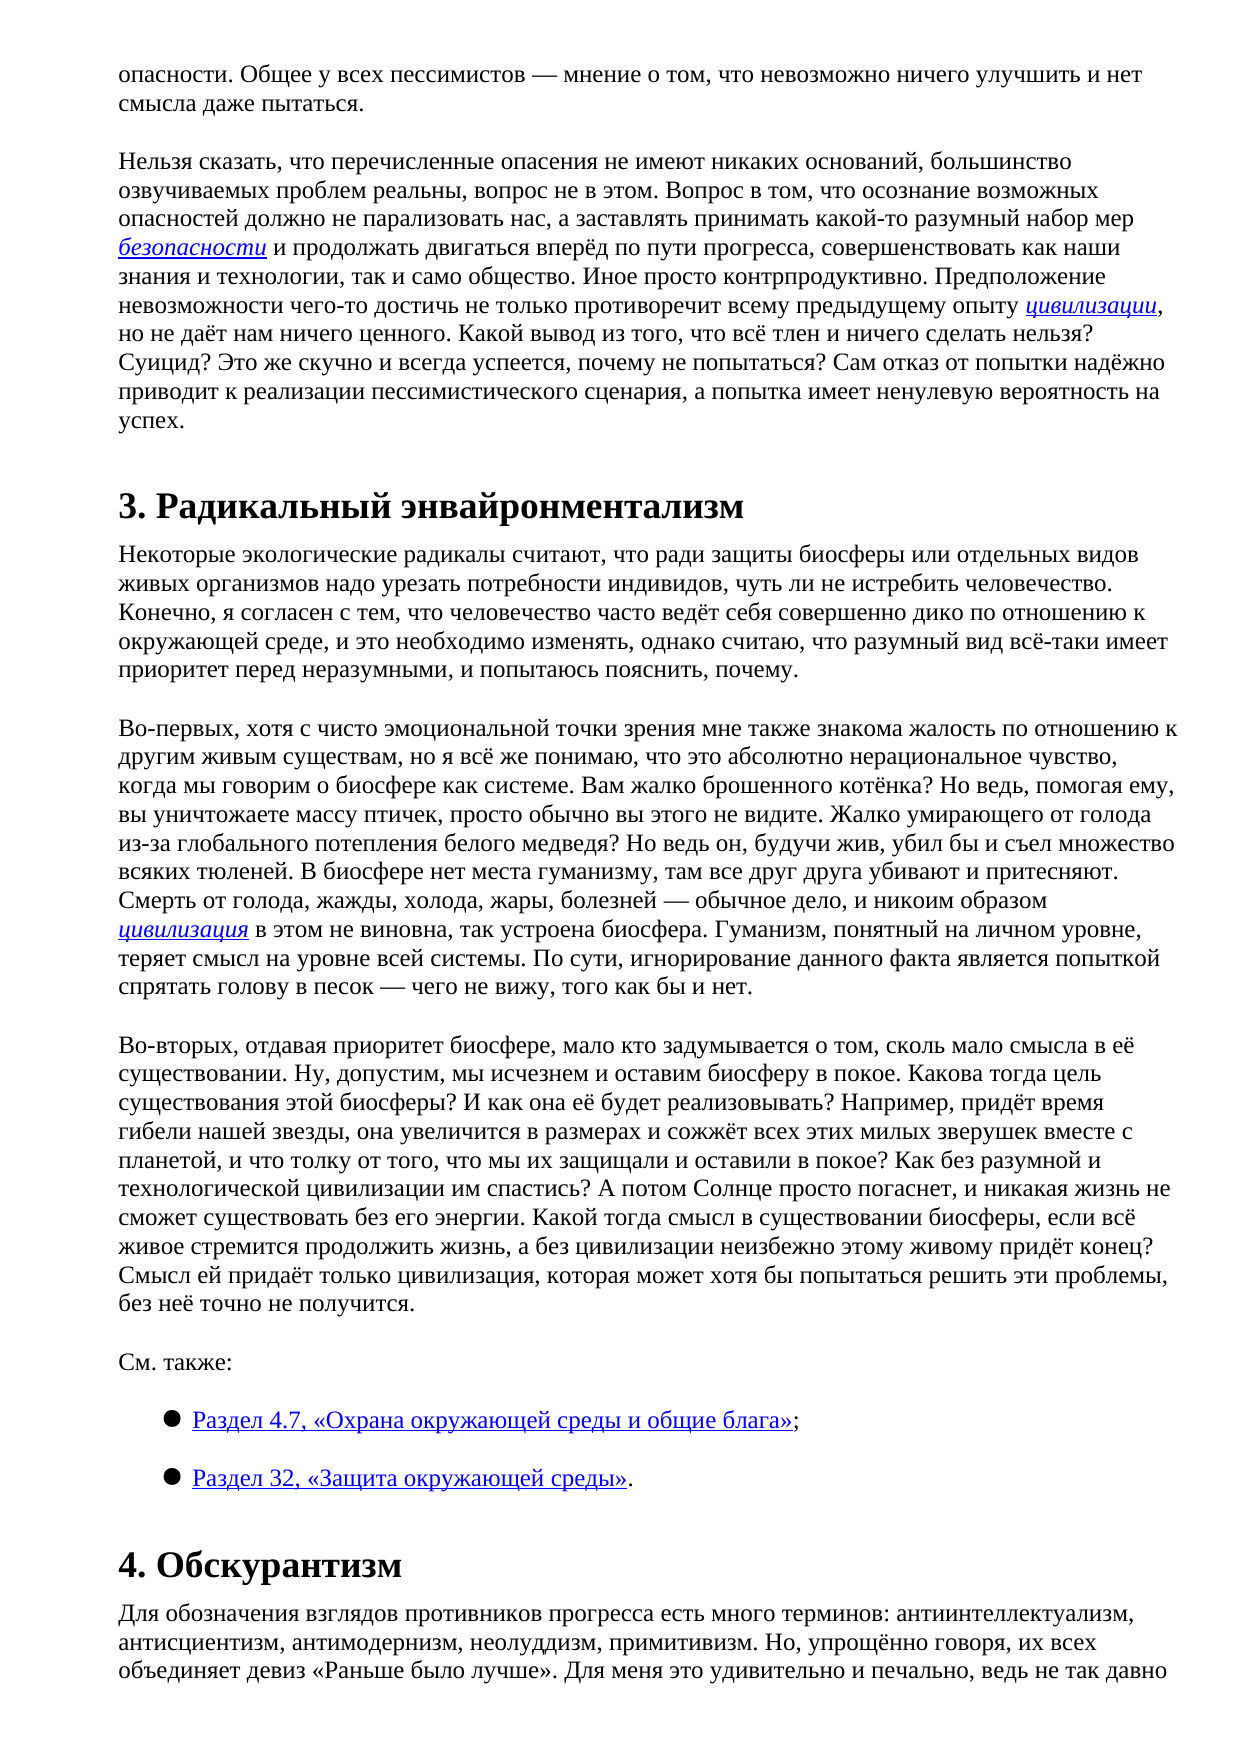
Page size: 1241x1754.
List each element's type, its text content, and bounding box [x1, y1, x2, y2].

subtitle 3. Радикальный энвайронментализм [118, 484, 1181, 527]
text Нельзя сказать, что перечисленные опасения не имеют никаких оснований, большинство озвучиваемых проблем реальны, вопрос не в этом. Вопрос в том, что осознание возможных опасностей должно не парализовать нас, а заставлять принимать какой-то разумный набор мер безопасности и продолжать двигаться вперёд по пути прогресса, совершенствовать как наши знания и технологии, так и само общество. Иное просто контрпродуктивно. Предположение невозможности чего-то достичь не только противоречит всему предыдущему опыту цивилизации, но не даёт нам ничего ценного. Какой вывод из того, что всё тлен и ничего сделать нельзя? Суицид? Это же скучно и всегда успеется, почему не попытаться? Сам отказ от попытки надёжно приводит к реализации пессимистического сценария, а попытка имеет ненулевую вероятность на успех. [118, 146, 1181, 433]
text опасности. Общее у всех пессимистов — мнение о том, что невозможно ничего улучшить и нет смысла даже пытаться. [118, 59, 1181, 117]
subtitle 4. Обскурантизм [118, 1542, 1181, 1585]
text См. также: [118, 1347, 1181, 1375]
text Некоторые экологические радикалы считают, что ради защиты биосферы или отдельных видов живых организмов надо урезать потребности индивидов, чуть ли не истребить человечество. Конечно, я согласен с тем, что человечество часто ведёт себя совершенно дико по отношению к окружающей среде, и это необходимо изменять, однако считаю, что разумный вид всё-таки имеет приоритет перед неразумными, и попытаюсь пояснить, почему. [118, 539, 1181, 683]
list Раздел 32, «Защита окружающей среды». [162, 1463, 1181, 1492]
text Во-первых, хотя с чисто эмоциональной точки зрения мне также знакома жалость по отношению к другим живым существам, но я всё же понимаю, что это абсолютно нерациональное чувство, когда мы говорим о биосфере как системе. Вам жалко брошенного котёнка? Но ведь, помогая ему, вы уничтожаете массу птичек, просто обычно вы этого не видите. Жалко умирающего от голода из-за глобального потепления белого медведя? Но ведь он, будучи жив, убил бы и съел множество всяких тюленей. В биосфере нет места гуманизму, там все друг друга убивают и притесняют. Смерть от голода, жажды, холода, жары, болезней — обычное дело, и никоим образом цивилизация в этом не виновна, так устроена биосфера. Гуманизм, понятный на личном уровне, теряет смысл на уровне всей системы. По сути, игнорирование данного факта является попыткой спрятать голову в песок — чего не вижу, того как бы и нет. [118, 713, 1181, 1000]
list Раздел 4.7, «Охрана окружающей среды и общие блага»; [162, 1405, 1181, 1434]
text Во-вторых, отдавая приоритет биосфере, мало кто задумывается о том, сколь мало смысла в её существовании. Ну, допустим, мы исчезнем и оставим биосферу в покое. Какова тогда цель существования этой биосферы? И как она её будет реализовывать? Например, придёт время гибели нашей звезды, она увеличится в размерах и сожжёт всех этих милых зверушек вместе с планетой, и что толку от того, что мы их защищали и оставили в покое? Как без разумной и технологической цивилизации им спастись? А потом Солнце просто погаснет, и никакая жизнь не сможет существовать без его энергии. Какой тогда смысл в существовании биосферы, если всё живое стремится продолжить жизнь, а без цивилизации неизбежно этому живому придёт конец? Смысл ей придаёт только цивилизация, которая может хотя бы попытаться решить эти проблемы, без неё точно не получится. [118, 1030, 1181, 1317]
text Для обозначения взглядов противников прогресса есть много терминов: антиинтеллектуализм, антисциентизм, антимодернизм, неолуддизм, примитивизм. Но, упрощённо говоря, их всех объединяет девиз «Раньше было лучше». Для меня это удивительно и печально, ведь не так давно [118, 1598, 1181, 1684]
